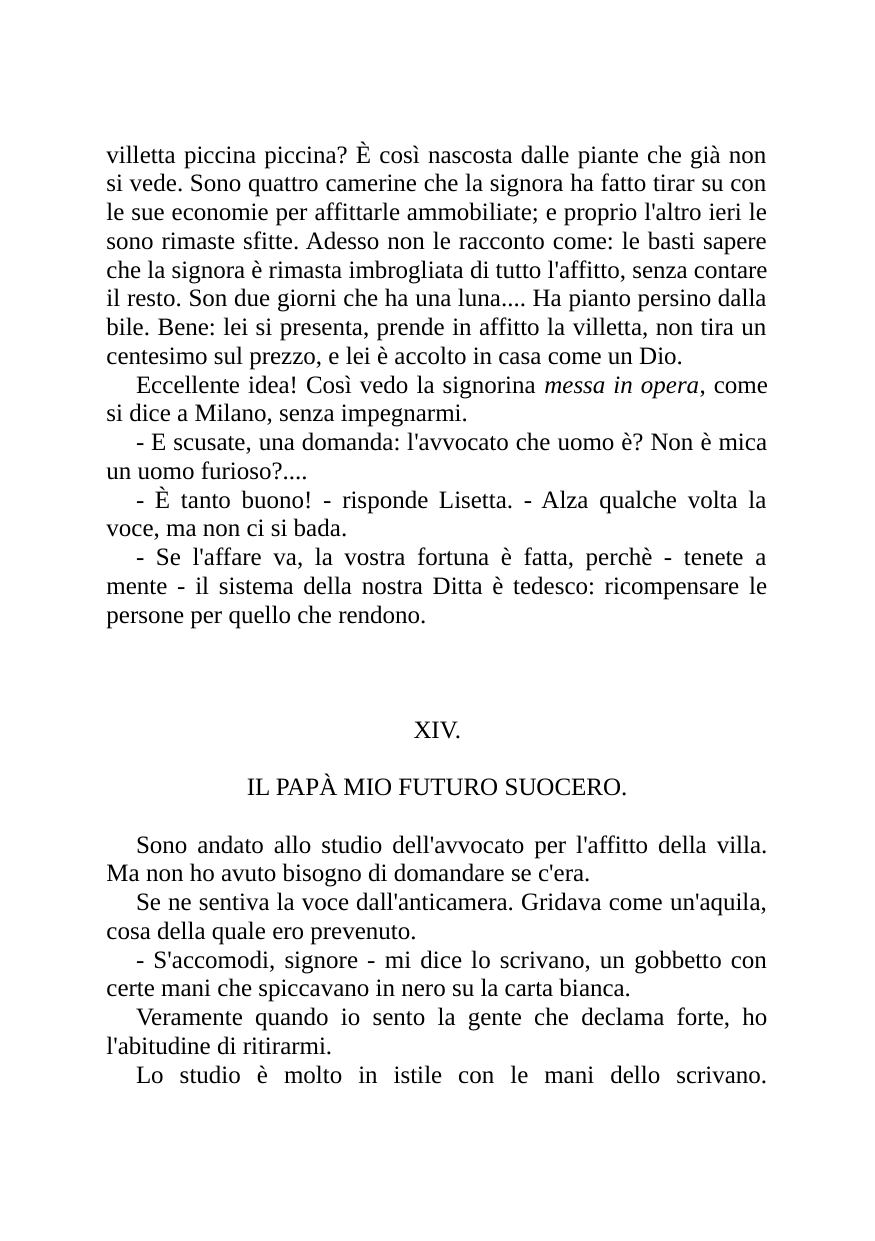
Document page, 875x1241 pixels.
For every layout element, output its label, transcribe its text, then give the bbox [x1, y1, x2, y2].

text villetta piccina piccina? È così nascosta dalle piante che già non si vede. Sono quattro camerine che la signora ha fatto tirar su con le sue economie per affittarle ammobiliate; e proprio l'altro ieri le sono rimaste sfitte. Adesso non le racconto come: le basti sapere che la signora è rimasta imbrogliata di tutto l'affitto, senza contare il resto. Son due giorni che ha una luna.... Ha pianto persino dalla bile. Bene: lei si presenta, prende in affitto la villetta, non tira un centesimo sul prezzo, e lei è accolto in casa come un Dio. [106, 140, 768, 370]
text Sono andato allo studio dell'avvocato per l'affitto della villa. Ma non ho avuto bisogno di domandare se c'era. [106, 830, 768, 887]
text XIV. [106, 715, 768, 743]
text - S'accomodi, signore - mi dice lo scrivano, un gobbetto con certe mani che spiccavano in nero su la carta bianca. [106, 945, 768, 1002]
text - E scusate, una domanda: l'avvocato che uomo è? Non è mica un uomo furioso?.... [106, 427, 768, 485]
text Veramente quando io sento la gente che declama forte, ho l'abitudine di ritirarmi. [106, 1002, 768, 1060]
text IL PAPÀ MIO FUTURO SUOCERO. [106, 772, 768, 801]
text - È tanto buono! - risponde Lisetta. - Alza qualche volta la voce, ma non ci si bada. [106, 485, 768, 542]
text Se ne sentiva la voce dall'anticamera. Gridava come un'aquila, cosa della quale ero prevenuto. [106, 887, 768, 945]
text - Se l'affare va, la vostra fortuna è fatta, perchè - tenete a mente - il sistema della nostra Ditta è tedesco: ricompensare le persone per quello che rendono. [106, 542, 768, 628]
text Eccellente idea! Così vedo la signorina messa in opera, come si dice a Milano, senza impegnarmi. [106, 370, 768, 427]
text Lo studio è molto in istile con le mani dello scrivano. [106, 1060, 768, 1088]
